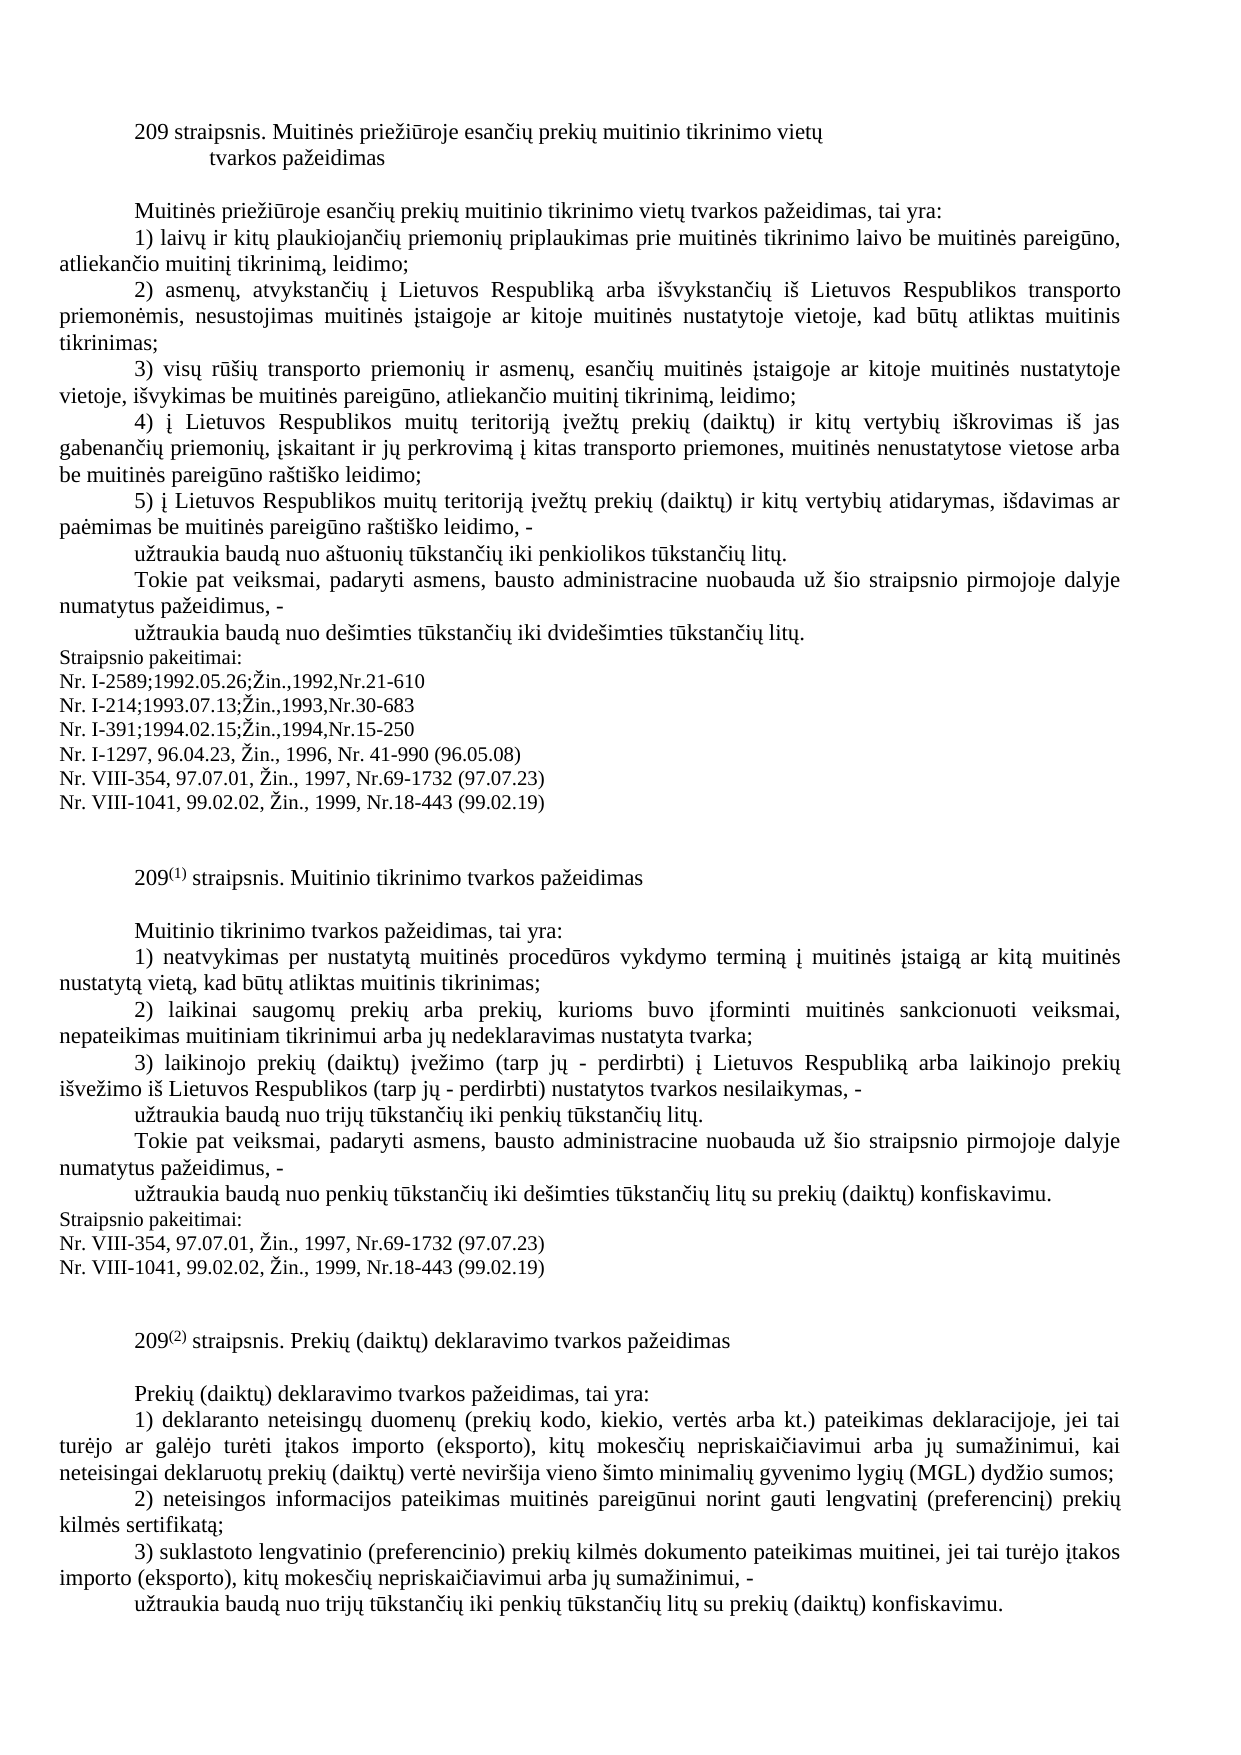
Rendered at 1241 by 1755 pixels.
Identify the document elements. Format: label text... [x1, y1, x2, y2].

text 4) į Lietuvos Respublikos muitų teritoriją įvežtų prekių (daiktų) ir kitų vertybių iškrovimas iš jas gabenančių priemonių, įskaitant ir jų perkrovimą į kitas transporto priemones, muitinės nenustatytose vietose arba be muitinės pareigūno raštiško leidimo; [59, 408, 1122, 487]
text 209(2) straipsnis. Prekių (daiktų) deklaravimo tvarkos pažeidimas [59, 1327, 1122, 1353]
text Nr. VIII-1041, 99.02.02, Žin., 1999, Nr.18-443 (99.02.19) [59, 1255, 1122, 1279]
text Nr. I-391;1994.02.15;Žin.,1994,Nr.15-250 [59, 717, 1122, 741]
text 209 straipsnis. Muitinės priežiūroje esančių prekių muitinio tikrinimo vietų [59, 118, 1122, 144]
text Nr. I-1297, 96.04.23, Žin., 1996, Nr. 41-990 (96.05.08) [59, 741, 1122, 766]
text Nr. I-2589;1992.05.26;Žin.,1992,Nr.21-610 [59, 669, 1122, 693]
text Straipsnio pakeitimai: [59, 645, 1122, 669]
text užtraukia baudą nuo trijų tūkstančių iki penkių tūkstančių litų su prekių (daiktų) konfiskavimu. [59, 1591, 1122, 1617]
text užtraukia baudą nuo trijų tūkstančių iki penkių tūkstančių litų. [59, 1101, 1122, 1128]
text 5) į Lietuvos Respublikos muitų teritoriją įvežtų prekių (daiktų) ir kitų vertybių atidarymas, išdavimas ar paėmimas be muitinės pareigūno raštiško leidimo, - [59, 487, 1122, 540]
text 1) neatvykimas per nustatytą muitinės procedūros vykdymo terminą į muitinės įstaigą ar kitą muitinės nustatytą vietą, kad būtų atliktas muitinis tikrinimas; [59, 943, 1122, 996]
text 1) laivų ir kitų plaukiojančių priemonių priplaukimas prie muitinės tikrinimo laivo be muitinės pareigūno, atliekančio muitinį tikrinimą, leidimo; [59, 223, 1122, 276]
text Nr. VIII-354, 97.07.01, Žin., 1997, Nr.69-1732 (97.07.23) [59, 1231, 1122, 1255]
text 1) deklaranto neteisingų duomenų (prekių kodo, kiekio, vertės arba kt.) pateikimas deklaracijoje, jei tai turėjo ar galėjo turėti įtakos importo (eksporto), kitų mokesčių nepriskaičiavimui arba jų sumažinimui, kai neteisingai deklaruotų prekių (daiktų) vertė neviršija vieno šimto minimalių gyvenimo lygių (MGL) dydžio sumos; [59, 1406, 1122, 1485]
text 2) neteisingos informacijos pateikimas muitinės pareigūnui norint gauti lengvatinį (preferencinį) prekių kilmės sertifikatą; [59, 1485, 1122, 1538]
text Muitinio tikrinimo tvarkos pažeidimas, tai yra: [59, 917, 1122, 943]
text Straipsnio pakeitimai: [59, 1207, 1122, 1231]
text 3) suklastoto lengvatinio (preferencinio) prekių kilmės dokumento pateikimas muitinei, jei tai turėjo įtakos importo (eksporto), kitų mokesčių nepriskaičiavimui arba jų sumažinimui, - [59, 1538, 1122, 1591]
text 209(1) straipsnis. Muitinio tikrinimo tvarkos pažeidimas [59, 864, 1122, 890]
text užtraukia baudą nuo dešimties tūkstančių iki dvidešimties tūkstančių litų. [59, 619, 1122, 645]
text tvarkos pažeidimas [209, 144, 1122, 171]
text Muitinės priežiūroje esančių prekių muitinio tikrinimo vietų tvarkos pažeidimas, tai yra: [59, 197, 1122, 223]
text užtraukia baudą nuo penkių tūkstančių iki dešimties tūkstančių litų su prekių (daiktų) konfiskavimu. [59, 1180, 1122, 1207]
text užtraukia baudą nuo aštuonių tūkstančių iki penkiolikos tūkstančių litų. [59, 540, 1122, 566]
text 3) visų rūšių transporto priemonių ir asmenų, esančių muitinės įstaigoje ar kitoje muitinės nustatytoje vietoje, išvykimas be muitinės pareigūno, atliekančio muitinį tikrinimą, leidimo; [59, 355, 1122, 408]
text Tokie pat veiksmai, padaryti asmens, bausto administracine nuobauda už šio straipsnio pirmojoje dalyje numatytus pažeidimus, - [59, 1128, 1122, 1180]
text Nr. I-214;1993.07.13;Žin.,1993,Nr.30-683 [59, 693, 1122, 717]
text 2) laikinai saugomų prekių arba prekių, kurioms buvo įforminti muitinės sankcionuoti veiksmai, nepateikimas muitiniam tikrinimui arba jų nedeklaravimas nustatyta tvarka; [59, 996, 1122, 1048]
text Prekių (daiktų) deklaravimo tvarkos pažeidimas, tai yra: [59, 1380, 1122, 1406]
text Tokie pat veiksmai, padaryti asmens, bausto administracine nuobauda už šio straipsnio pirmojoje dalyje numatytus pažeidimus, - [59, 566, 1122, 619]
text 2) asmenų, atvykstančių į Lietuvos Respubliką arba išvykstančių iš Lietuvos Respublikos transporto priemonėmis, nesustojimas muitinės įstaigoje ar kitoje muitinės nustatytoje vietoje, kad būtų atliktas muitinis tikrinimas; [59, 276, 1122, 355]
text Nr. VIII-354, 97.07.01, Žin., 1997, Nr.69-1732 (97.07.23) [59, 766, 1122, 789]
text 3) laikinojo prekių (daiktų) įvežimo (tarp jų - perdirbti) į Lietuvos Respubliką arba laikinojo prekių išvežimo iš Lietuvos Respublikos (tarp jų - perdirbti) nustatytos tvarkos nesilaikymas, - [59, 1048, 1122, 1101]
text Nr. VIII-1041, 99.02.02, Žin., 1999, Nr.18-443 (99.02.19) [59, 789, 1122, 814]
